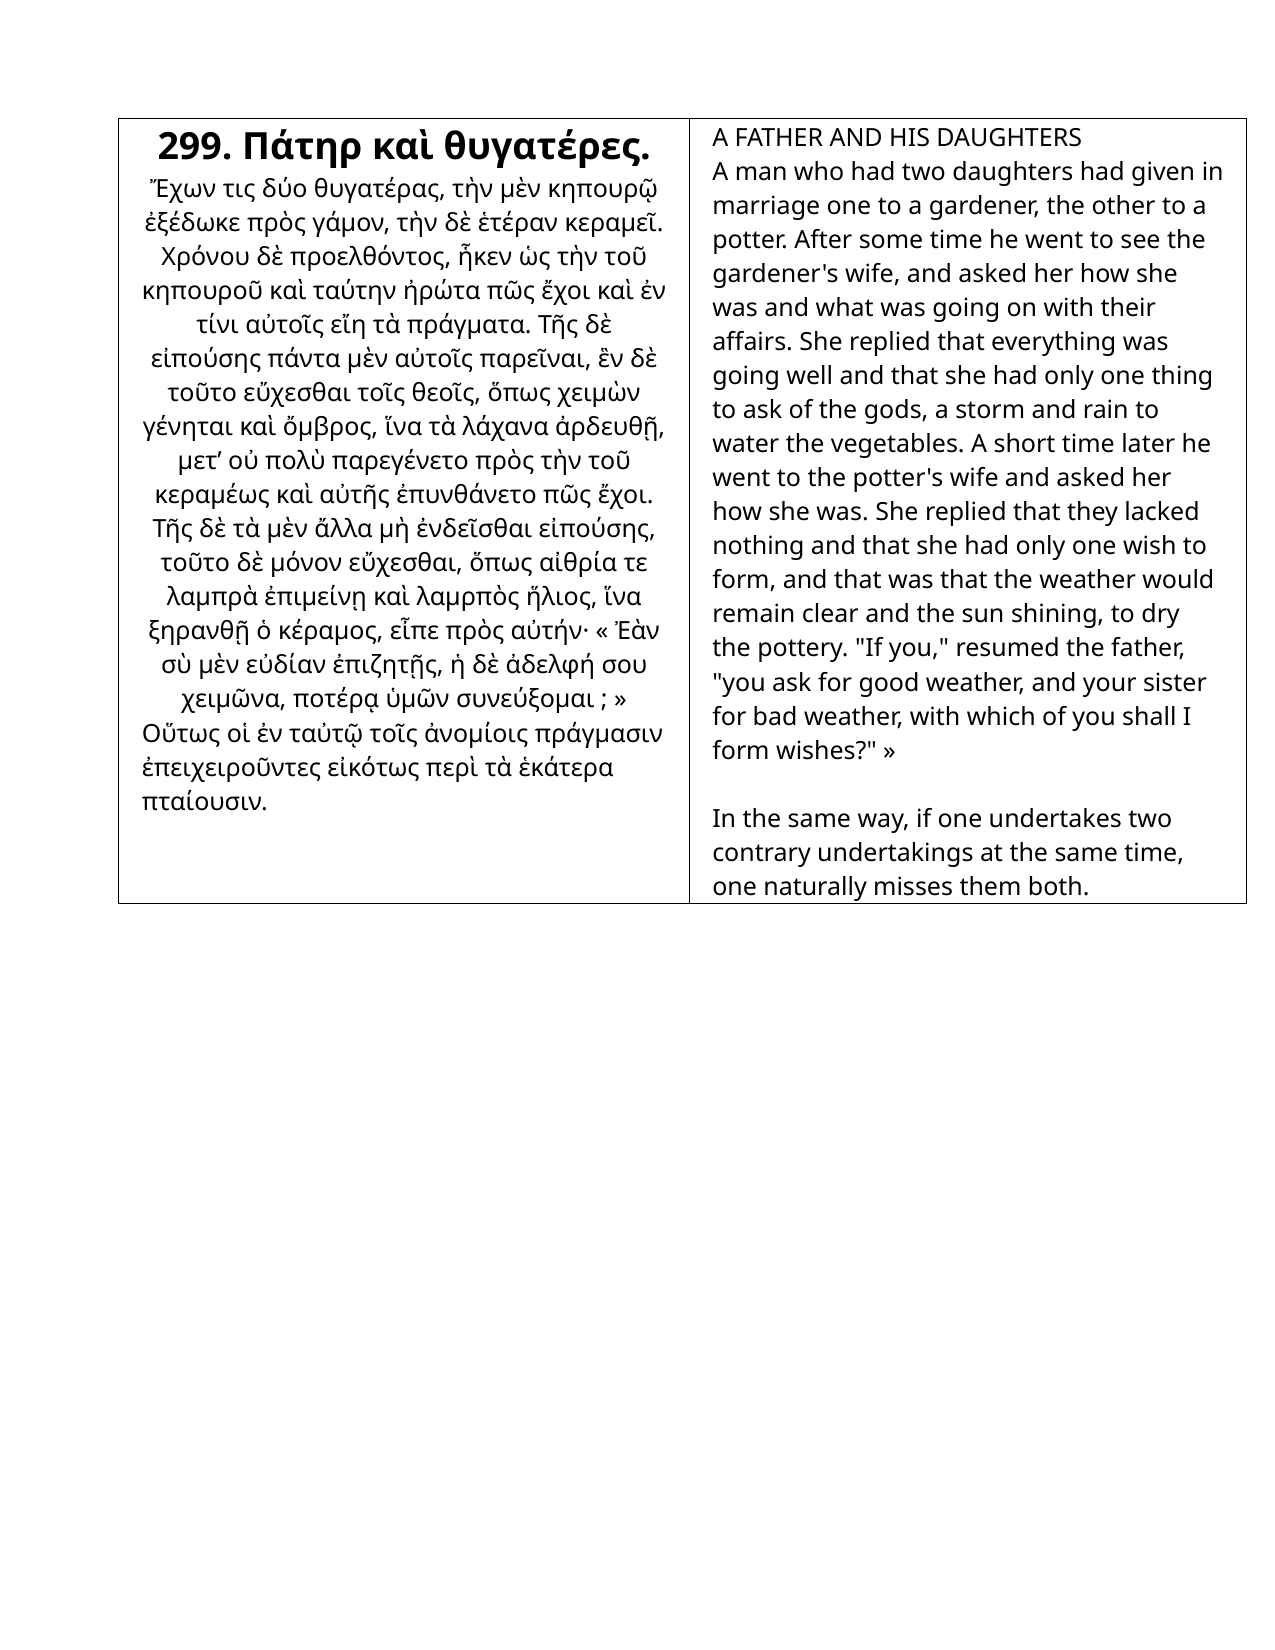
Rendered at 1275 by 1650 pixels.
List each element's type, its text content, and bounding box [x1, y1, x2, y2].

table_cell 299. Πάτηρ καὶ θυγατέρες. Ἔχων τις δύο θυγατέρας, τὴν μὲν κηπουρῷ ἐξέδωκε πρὸς γάμον, τὴν δὲ ἑτέραν κεραμεῖ. Χρόνου δὲ προελθόντος, ἧκεν ὡς τὴν τοῦ κηπουροῦ καὶ ταύτην ἠρώτα πῶς ἔχοι καὶ ἐν τίνι αὐτοῖς εἴη τὰ πράγματα. Τῆς δὲ εἰπούσης πάντα μὲν αὐτοῖς παρεῖναι, ἓν δὲ τοῦτο εὔχεσθαι τοῖς θεοῖς, ὅπως χειμὼν γένηται καὶ ὄμβρος, ἵνα τὰ λάχανα ἀρδευθῇ, μετ’ οὐ πολὺ παρεγένετο πρὸς τὴν τοῦ κεραμέως καὶ αὐτῆς ἐπυνθάνετο πῶς ἔχοι. Τῆς δὲ τὰ μὲν ἄλλα μὴ ἐνδεῖσθαι εἰπούσης, τοῦτο δὲ μόνον εὔχεσθαι, ὅπως αἰθρία τε λαμπρὰ ἐπιμείνῃ καὶ λαμρπὸς ἥλιος, ἵνα ξηρανθῇ ὁ κέραμος, εἶπε πρὸς αὐτήν· « Ἐὰν σὺ μὲν εὐδίαν ἐπιζητῇς, ἡ δὲ ἀδελφή σου χειμῶνα, ποτέρᾳ ὑμῶν συνεύξομαι ; » Οὕτως οἱ ἐν ταὐτῷ τοῖς ἀνομίοις πράγμασιν ἐπειχειροῦντες εἰκότως περὶ τὰ ἑκάτερα πταίουσιν. [119, 119, 689, 903]
table_cell A FATHER AND HIS DAUGHTERS A man who had two daughters had given in marriage one to a gardener, the other to a potter. After some time he went to see the gardener's wife, and asked her how she was and what was going on with their affairs. She replied that everything was going well and that she had only one thing to ask of the gods, a storm and rain to water the vegetables. A short time later he went to the potter's wife and asked her how she was. She replied that they lacked nothing and that she had only one wish to form, and that was that the weather would remain clear and the sun shining, to dry the pottery. "If you," resumed the father, "you ask for good weather, and your sister for bad weather, with which of you shall I form wishes?" » In the same way, if one undertakes two contrary undertakings at the same time, one naturally misses them both. [690, 119, 1246, 903]
